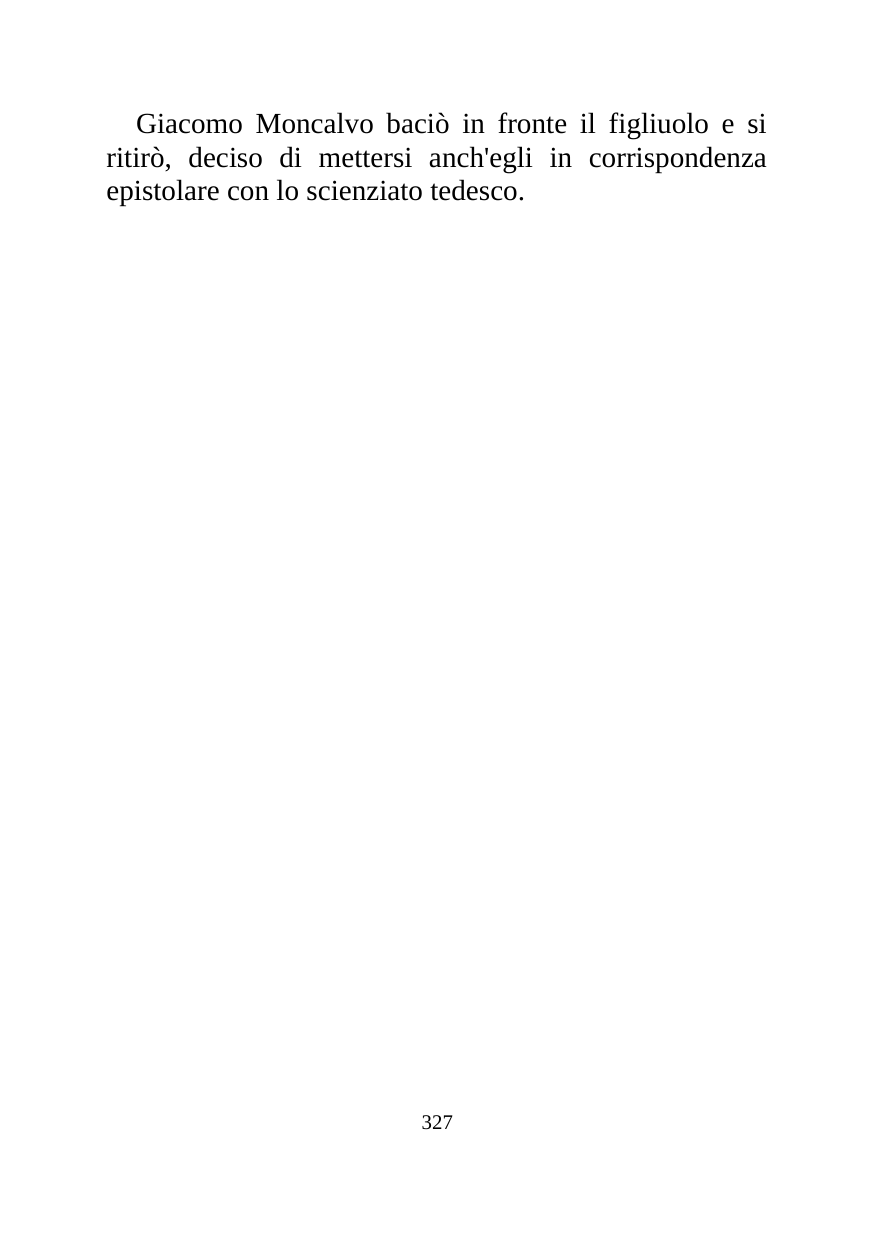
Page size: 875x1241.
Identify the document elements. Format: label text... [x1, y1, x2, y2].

text Giacomo Moncalvo baciò in fronte il figliuolo e si ritirò, deciso di mettersi anch'egli in corrispondenza epistolare con lo scienziato tedesco. [106, 106, 768, 207]
